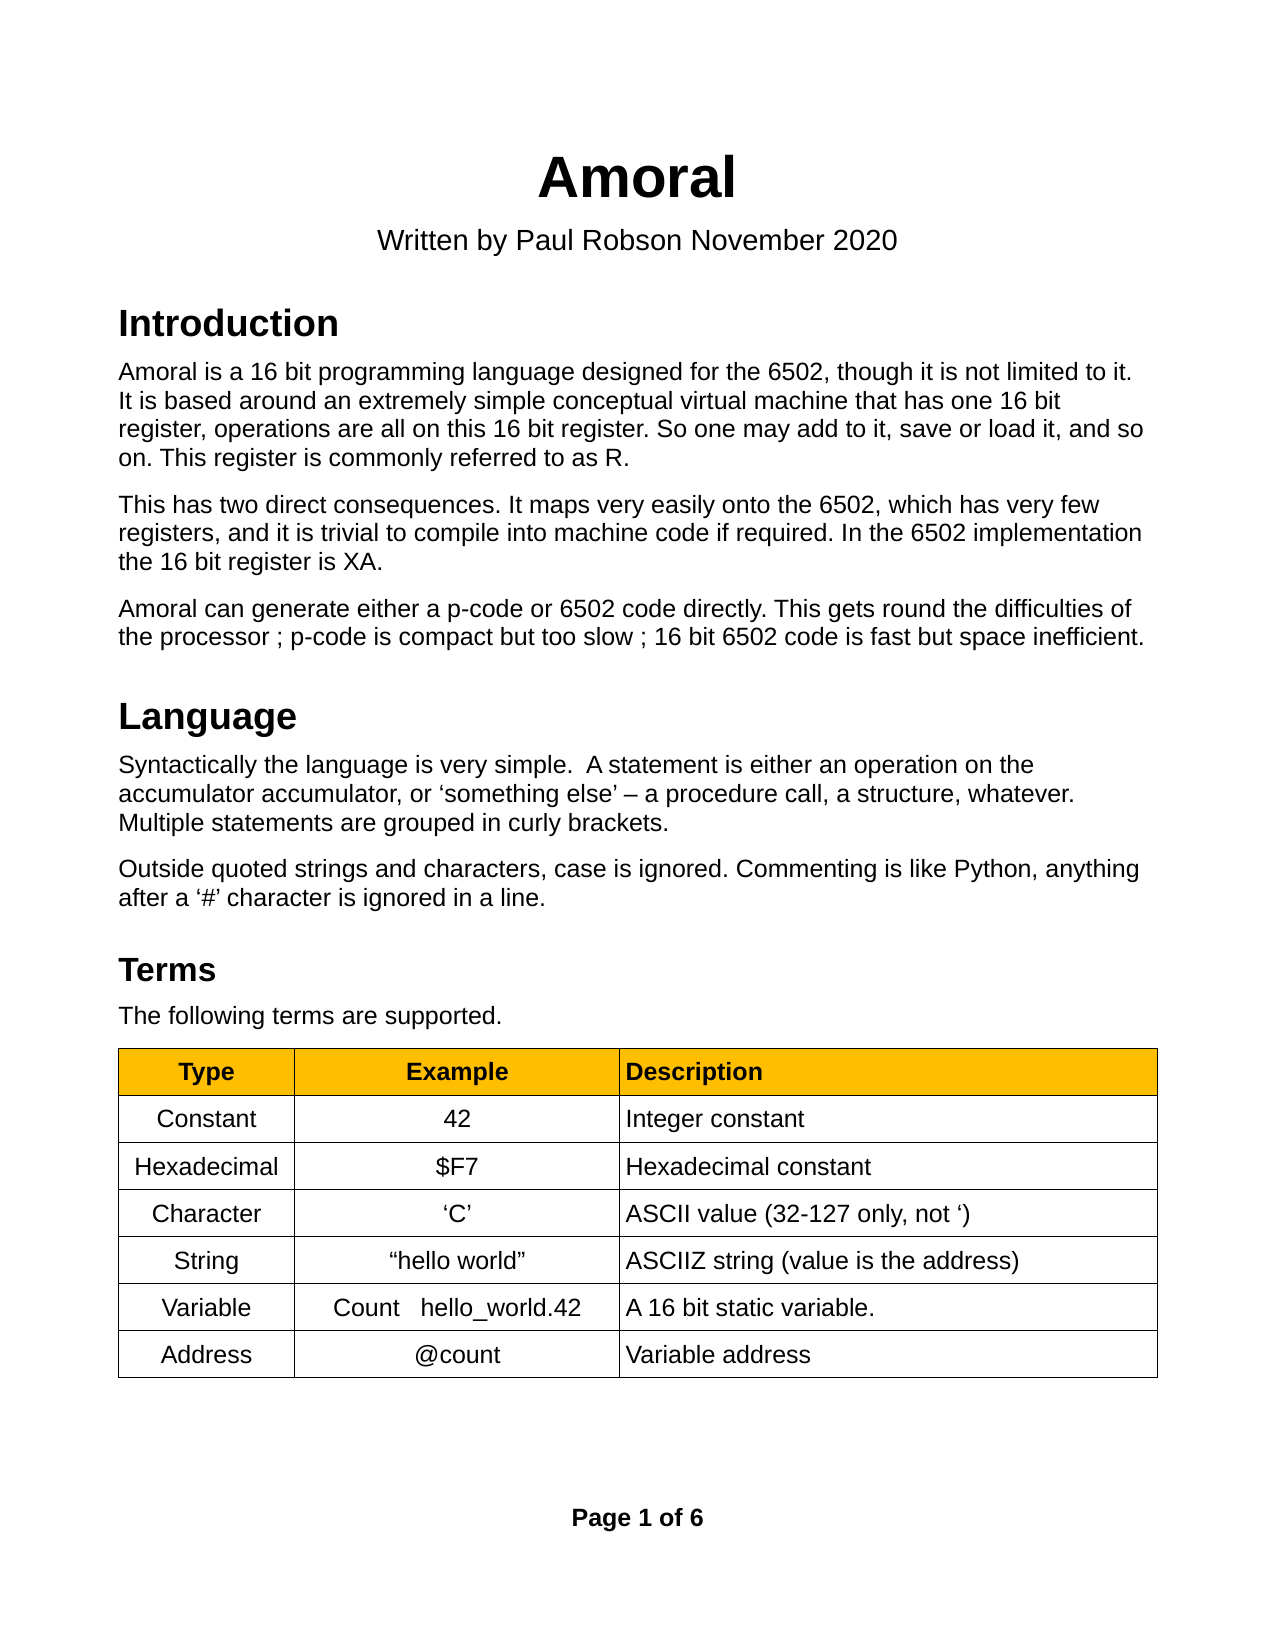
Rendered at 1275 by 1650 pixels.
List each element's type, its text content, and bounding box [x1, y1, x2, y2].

table_cell $F7 [295, 1143, 619, 1189]
text Amoral can generate either a p-code or 6502 code directly. This gets round the difficulties of the processor ; p-code is compact but too slow ; 16 bit 6502 code is fast but space inefficient. [118, 594, 1157, 651]
table_cell Count hello_world.42 [295, 1284, 619, 1330]
text This has two direct consequences. It maps very easily onto the 6502, which has very few registers, and it is trivial to compile into machine code if required. In the 6502 implementation the 16 bit register is XA. [118, 490, 1157, 576]
text Amoral is a 16 bit programming language designed for the 6502, though it is not limited to it. It is based around an extremely simple conceptual virtual machine that has one 16 bit register, operations are all on this 16 bit register. So one may add to it, save or load it, and so on. This register is commonly referred to as R. [118, 357, 1157, 472]
table_cell String [119, 1237, 294, 1283]
table_cell ASCII value (32-127 only, not ‘) [620, 1190, 1157, 1236]
table_cell Integer constant [620, 1096, 1157, 1142]
table_cell ‘C’ [295, 1190, 619, 1236]
title Amoral [118, 143, 1157, 210]
subtitle Language [118, 694, 1157, 737]
table_cell Character [119, 1190, 294, 1236]
table_cell @count [295, 1331, 619, 1377]
text Written by Paul Robson November 2020 [118, 223, 1157, 256]
table_cell Variable address [620, 1331, 1157, 1377]
table_cell “hello world” [295, 1237, 619, 1283]
subtitle Introduction [118, 301, 1157, 344]
text Syntactically the language is very simple. A statement is either an operation on the accumulator accumulator, or ‘something else’ – a procedure call, a structure, whatever. Multiple statements are grouped in curly brackets. [118, 750, 1157, 836]
table_cell Hexadecimal constant [620, 1143, 1157, 1189]
table_header Description [620, 1049, 1157, 1095]
table_cell Address [119, 1331, 294, 1377]
table_header Example [295, 1049, 619, 1095]
table_cell Constant [119, 1096, 294, 1142]
text The following terms are supported. [118, 1001, 1157, 1030]
table_cell A 16 bit static variable. [620, 1284, 1157, 1330]
table_cell Hexadecimal [119, 1143, 294, 1189]
table_header Type [119, 1049, 294, 1095]
table_cell 42 [295, 1096, 619, 1142]
table_cell ASCIIZ string (value is the address) [620, 1237, 1157, 1283]
table_cell Variable [119, 1284, 294, 1330]
text Outside quoted strings and characters, case is ignored. Commenting is like Python, anything after a ‘#’ character is ignored in a line. [118, 854, 1157, 911]
subtitle Terms [118, 950, 1157, 989]
